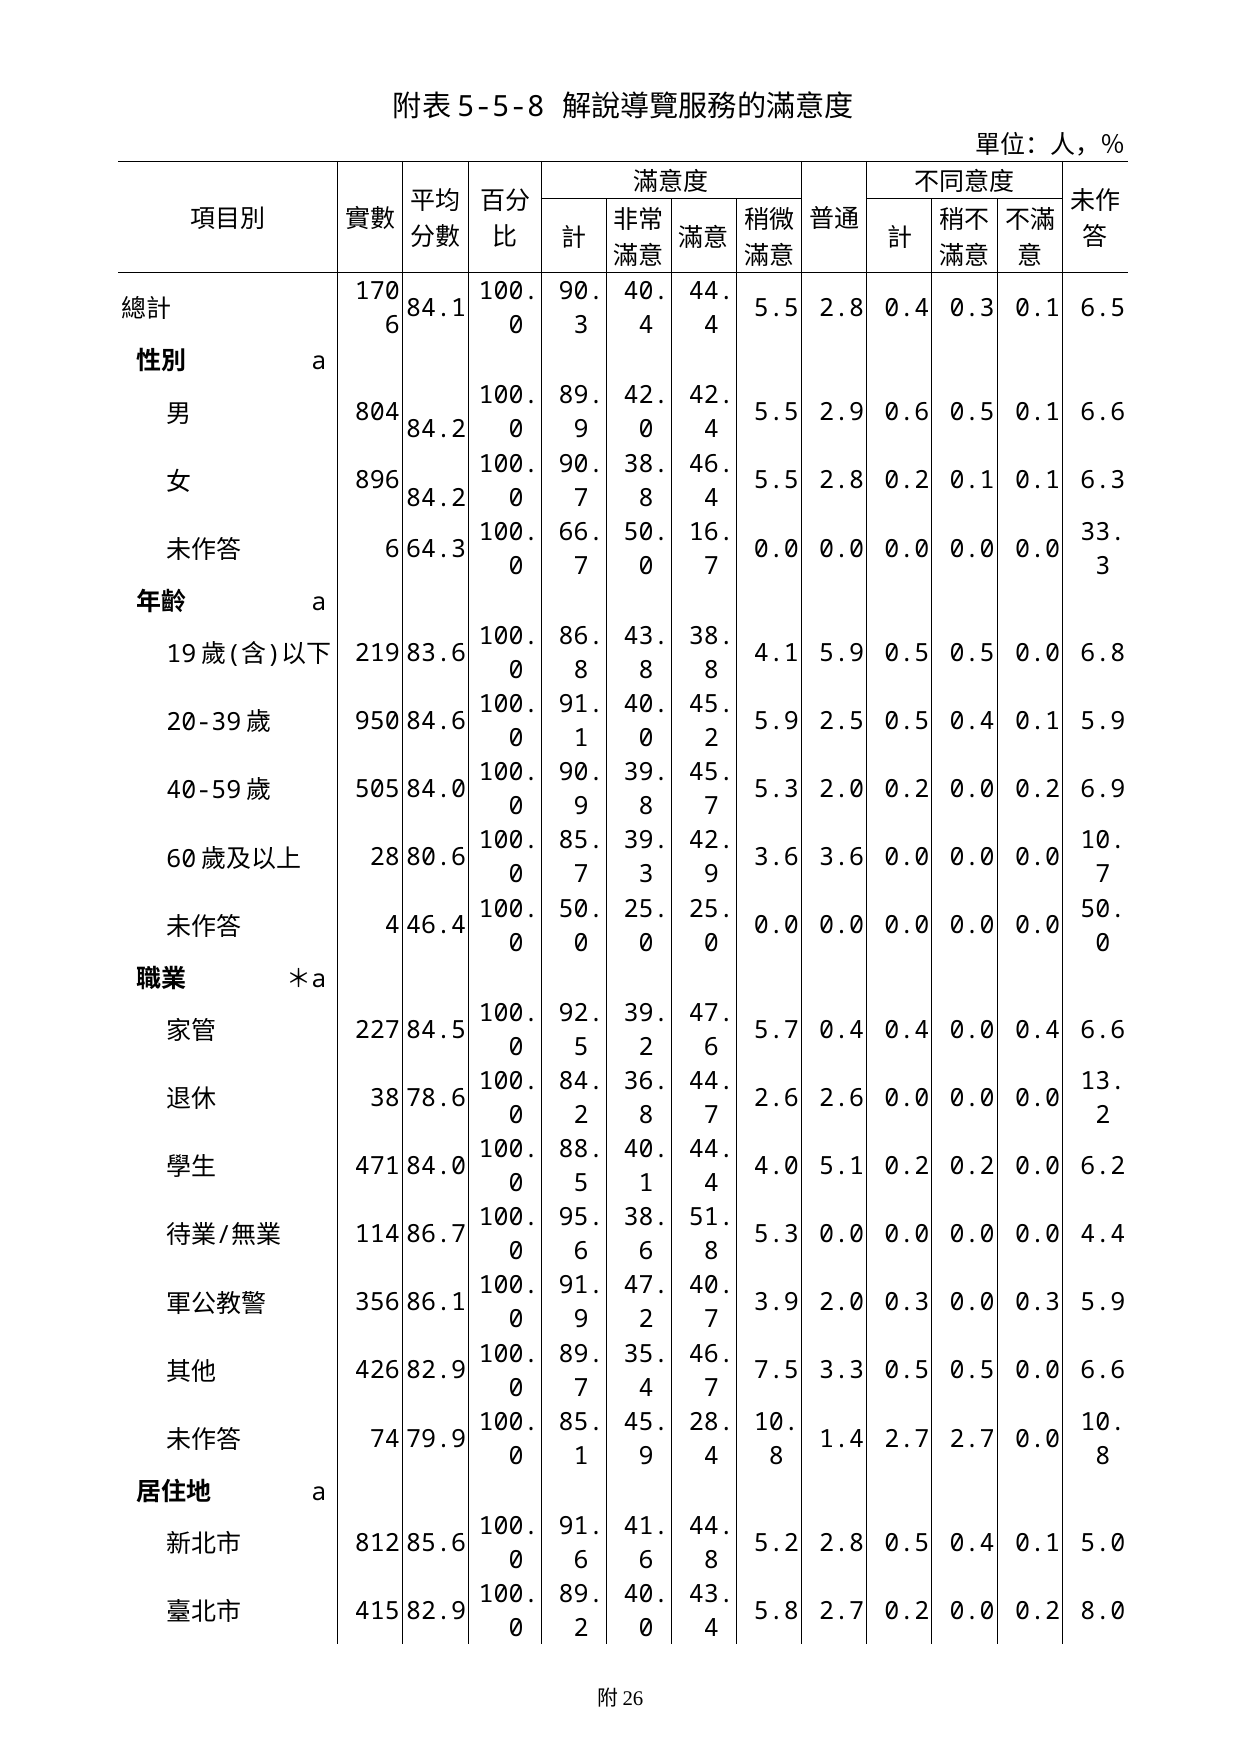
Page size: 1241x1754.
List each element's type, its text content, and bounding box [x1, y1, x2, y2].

table_cell 60歲及以上 [118, 822, 337, 890]
table_cell 4.0 [737, 1131, 801, 1199]
table_cell 0.0 [932, 1063, 997, 1131]
table_cell [998, 958, 1062, 994]
table_cell [403, 958, 468, 994]
table_cell 0.0 [998, 822, 1062, 890]
table_cell 100.0 [469, 754, 541, 822]
table_cell 0.4 [867, 273, 931, 341]
table_cell 0.4 [932, 1508, 997, 1576]
table_cell 單位：人，％ [118, 125, 1128, 161]
table_cell 227 [338, 995, 402, 1063]
table_cell 0.0 [932, 995, 997, 1063]
table_cell 39.8 [607, 754, 671, 822]
table_cell 8.0 [1063, 1576, 1128, 1644]
table_cell 47.6 [672, 995, 736, 1063]
table_cell 6.6 [1063, 1335, 1128, 1403]
table_cell 46.4 [403, 890, 468, 958]
table_cell 0.0 [998, 513, 1062, 581]
table_cell 38.6 [607, 1199, 671, 1267]
table_cell 0.2 [932, 1131, 997, 1199]
table_cell [737, 581, 801, 618]
table_cell [542, 341, 606, 377]
table_cell 10.8 [737, 1403, 801, 1471]
table_cell 0.1 [998, 273, 1062, 341]
table_cell 1.4 [802, 1403, 866, 1471]
table_cell 0.0 [932, 1576, 997, 1644]
table_cell 43.4 [672, 1576, 736, 1644]
table_cell 0.0 [998, 618, 1062, 686]
table_cell [607, 581, 671, 618]
table_cell 950 [338, 686, 402, 754]
table_cell 5.9 [802, 618, 866, 686]
table_cell [867, 958, 931, 994]
table_cell [469, 1471, 541, 1508]
table_cell 2.6 [802, 1063, 866, 1131]
table_cell 0.6 [867, 377, 931, 445]
table_cell [338, 1471, 402, 1508]
table_cell 43.8 [607, 618, 671, 686]
table_cell 100.0 [469, 1063, 541, 1131]
table_cell 0.1 [998, 1508, 1062, 1576]
table_cell [867, 341, 931, 377]
table_cell 百分比 [469, 162, 541, 272]
table_cell 0.0 [932, 513, 997, 581]
table_cell 臺北市 [118, 1576, 337, 1644]
table_cell 3.3 [802, 1335, 866, 1403]
table_cell 5.5 [737, 377, 801, 445]
table_cell [607, 341, 671, 377]
table_cell [932, 1471, 997, 1508]
table_cell 40.0 [607, 686, 671, 754]
table_cell 100.0 [469, 686, 541, 754]
table_cell 5.3 [737, 754, 801, 822]
table_cell 0.3 [998, 1267, 1062, 1335]
table_cell 4.1 [737, 618, 801, 686]
table_cell 2.8 [802, 273, 866, 341]
table_cell [672, 958, 736, 994]
table_cell 0.5 [867, 618, 931, 686]
table_cell 44.4 [672, 1131, 736, 1199]
table_cell 學生 [118, 1131, 337, 1199]
table_cell 100.0 [469, 1335, 541, 1403]
table_cell 426 [338, 1335, 402, 1403]
table_cell 6.6 [1063, 377, 1128, 445]
table_cell 100.0 [469, 513, 541, 581]
table_cell 415 [338, 1576, 402, 1644]
table_cell 0.5 [867, 686, 931, 754]
table_cell 0.0 [737, 890, 801, 958]
table_cell 0.2 [998, 754, 1062, 822]
table_cell 42.9 [672, 822, 736, 890]
table_cell 5.3 [737, 1199, 801, 1267]
table_cell 84.6 [403, 686, 468, 754]
table_cell 0.0 [932, 890, 997, 958]
table_cell [1063, 1471, 1128, 1508]
table_cell 0.0 [737, 513, 801, 581]
table_cell 38 [338, 1063, 402, 1131]
table_cell 91.6 [542, 1508, 606, 1576]
table_cell 稍微滿意 [737, 199, 801, 272]
table_cell 普通 [802, 162, 866, 272]
table_cell [998, 341, 1062, 377]
table_cell [542, 581, 606, 618]
table_cell 40-59歲 [118, 754, 337, 822]
table_cell 89.9 [542, 377, 606, 445]
table_cell 0.4 [998, 995, 1062, 1063]
table_cell 滿意 [672, 199, 736, 272]
table_cell 0.0 [802, 513, 866, 581]
table_cell 3.6 [737, 822, 801, 890]
table_cell 47.2 [607, 1267, 671, 1335]
table_cell [737, 341, 801, 377]
table_cell [1063, 341, 1128, 377]
table_cell 100.0 [469, 1576, 541, 1644]
table_cell 3.9 [737, 1267, 801, 1335]
table_cell 0.0 [867, 513, 931, 581]
table_cell 0.2 [867, 1576, 931, 1644]
table_header 附表5-5-8 解說導覽服務的滿意度 [118, 82, 1128, 124]
table_cell 78.6 [403, 1063, 468, 1131]
table_cell 36.8 [607, 1063, 671, 1131]
table_cell 90.7 [542, 445, 606, 513]
table_cell 84.2 [403, 377, 468, 445]
table_cell 896 [338, 445, 402, 513]
table_cell 84.2 [403, 445, 468, 513]
table_cell 64.3 [403, 513, 468, 581]
table_cell 0.0 [867, 890, 931, 958]
table_cell 100.0 [469, 1131, 541, 1199]
table_cell 總計 [118, 273, 337, 341]
table_cell 89.2 [542, 1576, 606, 1644]
table_cell 0.5 [867, 1335, 931, 1403]
table_cell 40.1 [607, 1131, 671, 1199]
table_cell 新北市 [118, 1508, 337, 1576]
table_cell 95.6 [542, 1199, 606, 1267]
table_cell 40.0 [607, 1576, 671, 1644]
table_cell 0.5 [932, 1335, 997, 1403]
table_cell 90.3 [542, 273, 606, 341]
table_cell 39.2 [607, 995, 671, 1063]
table_cell 114 [338, 1199, 402, 1267]
table_cell 0.0 [802, 1199, 866, 1267]
table_cell 軍公教警 [118, 1267, 337, 1335]
table_cell 4.4 [1063, 1199, 1128, 1267]
table_cell 84.1 [403, 273, 468, 341]
table_cell [338, 581, 402, 618]
table_cell 0.1 [998, 377, 1062, 445]
table_cell 19歲(含)以下 [118, 618, 337, 686]
table_cell 74 [338, 1403, 402, 1471]
table_cell 28.4 [672, 1403, 736, 1471]
table_cell 0.0 [932, 1267, 997, 1335]
table_cell 812 [338, 1508, 402, 1576]
table_cell 0.3 [867, 1267, 931, 1335]
table_cell [932, 581, 997, 618]
table_cell 不同意度 [867, 162, 1062, 198]
table_cell 2.8 [802, 445, 866, 513]
table_cell 職業 ＊a [118, 958, 337, 994]
table_cell [802, 581, 866, 618]
table_cell 平均分數 [403, 162, 468, 272]
table_cell 356 [338, 1267, 402, 1335]
table_cell 0.5 [867, 1508, 931, 1576]
table_cell 0.0 [867, 1063, 931, 1131]
table_cell [932, 341, 997, 377]
table_cell 84.0 [403, 754, 468, 822]
table_cell 100.0 [469, 377, 541, 445]
table_cell 10.8 [1063, 1403, 1128, 1471]
table_cell 0.1 [932, 445, 997, 513]
table_cell 44.8 [672, 1508, 736, 1576]
table_cell 38.8 [607, 445, 671, 513]
table_cell 0.0 [932, 1199, 997, 1267]
table_cell 100.0 [469, 1403, 541, 1471]
table_cell 6.8 [1063, 618, 1128, 686]
table_cell 39.3 [607, 822, 671, 890]
table_cell 44.4 [672, 273, 736, 341]
table_cell 46.4 [672, 445, 736, 513]
table_cell 0.4 [802, 995, 866, 1063]
table_cell [802, 341, 866, 377]
table_cell 5.5 [737, 273, 801, 341]
table_cell 84.5 [403, 995, 468, 1063]
table_cell 2.7 [932, 1403, 997, 1471]
table_cell 7.5 [737, 1335, 801, 1403]
table_cell [607, 1471, 671, 1508]
table_cell 44.7 [672, 1063, 736, 1131]
table_cell 性別 a [118, 341, 337, 377]
table_cell [403, 581, 468, 618]
table_cell [403, 341, 468, 377]
table_cell 85.7 [542, 822, 606, 890]
table_cell 其他 [118, 1335, 337, 1403]
table_cell 6.6 [1063, 995, 1128, 1063]
table_cell 79.9 [403, 1403, 468, 1471]
table_cell 5.9 [737, 686, 801, 754]
table_cell [469, 341, 541, 377]
table_cell 50.0 [607, 513, 671, 581]
table_cell [737, 958, 801, 994]
table_cell 5.0 [1063, 1508, 1128, 1576]
table_cell 2.7 [867, 1403, 931, 1471]
table_cell 41.6 [607, 1508, 671, 1576]
table_cell [867, 1471, 931, 1508]
table_cell 82.9 [403, 1576, 468, 1644]
table_cell 86.7 [403, 1199, 468, 1267]
table_cell 5.9 [1063, 1267, 1128, 1335]
table_cell 804 [338, 377, 402, 445]
table_cell 女 [118, 445, 337, 513]
table_cell 16.7 [672, 513, 736, 581]
table_cell 100.0 [469, 1508, 541, 1576]
table_cell 33.3 [1063, 513, 1128, 581]
table_cell 86.1 [403, 1267, 468, 1335]
table_cell 0.1 [998, 445, 1062, 513]
table_cell [932, 958, 997, 994]
table_cell 5.5 [737, 445, 801, 513]
table_cell 0.0 [998, 1403, 1062, 1471]
table_cell 100.0 [469, 1267, 541, 1335]
table_cell 5.1 [802, 1131, 866, 1199]
table_cell 0.4 [932, 686, 997, 754]
table_cell 42.4 [672, 377, 736, 445]
table_cell 505 [338, 754, 402, 822]
table_cell [469, 958, 541, 994]
table_cell 退休 [118, 1063, 337, 1131]
table_cell 稍不滿意 [932, 199, 997, 272]
table_cell 0.2 [867, 754, 931, 822]
table_cell 0.0 [867, 1199, 931, 1267]
table_cell [542, 958, 606, 994]
table_cell 83.6 [403, 618, 468, 686]
table_cell 4 [338, 890, 402, 958]
table_cell 45.9 [607, 1403, 671, 1471]
table_cell 2.0 [802, 754, 866, 822]
table_cell 5.9 [1063, 686, 1128, 754]
table_cell 85.6 [403, 1508, 468, 1576]
table_cell 不滿意 [998, 199, 1062, 272]
table_cell 計 [542, 199, 606, 272]
table_cell 未作答 [118, 1403, 337, 1471]
table_cell 居住地 a [118, 1471, 337, 1508]
table_cell 2.9 [802, 377, 866, 445]
table_cell 42.0 [607, 377, 671, 445]
table_cell 實數 [338, 162, 402, 272]
table_cell [338, 958, 402, 994]
table_cell 未作答 [1063, 162, 1128, 272]
table_cell 0.5 [932, 377, 997, 445]
table_cell 100.0 [469, 1199, 541, 1267]
table_cell 91.1 [542, 686, 606, 754]
table_cell 0.2 [867, 1131, 931, 1199]
table_cell 20-39歲 [118, 686, 337, 754]
table_cell 6.9 [1063, 754, 1128, 822]
table_cell 89.7 [542, 1335, 606, 1403]
table_cell 84.0 [403, 1131, 468, 1199]
table_cell 0.0 [867, 822, 931, 890]
table_cell 100.0 [469, 273, 541, 341]
table_cell 80.6 [403, 822, 468, 890]
table_cell 85.1 [542, 1403, 606, 1471]
table_cell 66.7 [542, 513, 606, 581]
table_cell [867, 581, 931, 618]
table_cell 2.7 [802, 1576, 866, 1644]
table_cell 38.8 [672, 618, 736, 686]
table_cell 13.2 [1063, 1063, 1128, 1131]
table_cell 2.8 [802, 1508, 866, 1576]
table_cell 88.5 [542, 1131, 606, 1199]
table_cell [1063, 958, 1128, 994]
table_cell 2.0 [802, 1267, 866, 1335]
table_cell [737, 1471, 801, 1508]
table_cell 25.0 [607, 890, 671, 958]
table_cell 5.7 [737, 995, 801, 1063]
table_cell [998, 581, 1062, 618]
table_cell 家管 [118, 995, 337, 1063]
table_cell 6.2 [1063, 1131, 1128, 1199]
table_cell 0.0 [932, 754, 997, 822]
table_cell [607, 958, 671, 994]
table_cell 35.4 [607, 1335, 671, 1403]
table_cell 0.0 [802, 890, 866, 958]
table_cell [998, 1471, 1062, 1508]
table_cell 92.5 [542, 995, 606, 1063]
table_cell 0.0 [932, 822, 997, 890]
table_cell 219 [338, 618, 402, 686]
table_cell 年齡 a [118, 581, 337, 618]
table_cell [1063, 581, 1128, 618]
table_cell 2.6 [737, 1063, 801, 1131]
table_cell 25.0 [672, 890, 736, 958]
table_cell 100.0 [469, 995, 541, 1063]
table_cell [802, 1471, 866, 1508]
table_cell 6.5 [1063, 273, 1128, 341]
table_cell 471 [338, 1131, 402, 1199]
table_cell 5.2 [737, 1508, 801, 1576]
table_cell 男 [118, 377, 337, 445]
table_cell 0.0 [998, 1131, 1062, 1199]
table_cell 3.6 [802, 822, 866, 890]
table_cell [403, 1471, 468, 1508]
table_cell 待業/無業 [118, 1199, 337, 1267]
table_cell [802, 958, 866, 994]
table_cell 46.7 [672, 1335, 736, 1403]
table_cell 86.8 [542, 618, 606, 686]
table_cell 100.0 [469, 822, 541, 890]
table_cell 項目別 [118, 162, 337, 272]
table_cell 0.0 [998, 1335, 1062, 1403]
table_cell 51.8 [672, 1199, 736, 1267]
table_cell 0.0 [998, 1199, 1062, 1267]
table_cell 計 [867, 199, 931, 272]
table_cell 84.2 [542, 1063, 606, 1131]
table_cell [672, 581, 736, 618]
table_cell 91.9 [542, 1267, 606, 1335]
table_cell 28 [338, 822, 402, 890]
table_cell 滿意度 [542, 162, 801, 198]
table_cell 0.5 [932, 618, 997, 686]
table_cell 0.0 [998, 1063, 1062, 1131]
table_cell 0.0 [998, 890, 1062, 958]
table_cell 45.2 [672, 686, 736, 754]
table_cell 50.0 [542, 890, 606, 958]
table_cell 0.1 [998, 686, 1062, 754]
table_cell 82.9 [403, 1335, 468, 1403]
table_cell 100.0 [469, 445, 541, 513]
table_cell 未作答 [118, 513, 337, 581]
table_cell 40.7 [672, 1267, 736, 1335]
table_cell 6 [338, 513, 402, 581]
table_cell 1706 [338, 273, 402, 341]
table_cell 5.8 [737, 1576, 801, 1644]
table_cell 40.4 [607, 273, 671, 341]
table_cell 45.7 [672, 754, 736, 822]
table_cell [469, 581, 541, 618]
table_cell [672, 1471, 736, 1508]
table_cell 0.4 [867, 995, 931, 1063]
table_cell 6.3 [1063, 445, 1128, 513]
table_cell 90.9 [542, 754, 606, 822]
table_cell [542, 1471, 606, 1508]
table_cell 100.0 [469, 890, 541, 958]
table_cell [338, 341, 402, 377]
table_cell 50.0 [1063, 890, 1128, 958]
table_cell 0.2 [998, 1576, 1062, 1644]
table_cell 0.3 [932, 273, 997, 341]
table_cell 100.0 [469, 618, 541, 686]
table_cell 非常滿意 [607, 199, 671, 272]
table_cell [672, 341, 736, 377]
table_cell 2.5 [802, 686, 866, 754]
table_cell 0.2 [867, 445, 931, 513]
table_cell 未作答 [118, 890, 337, 958]
table_cell 10.7 [1063, 822, 1128, 890]
